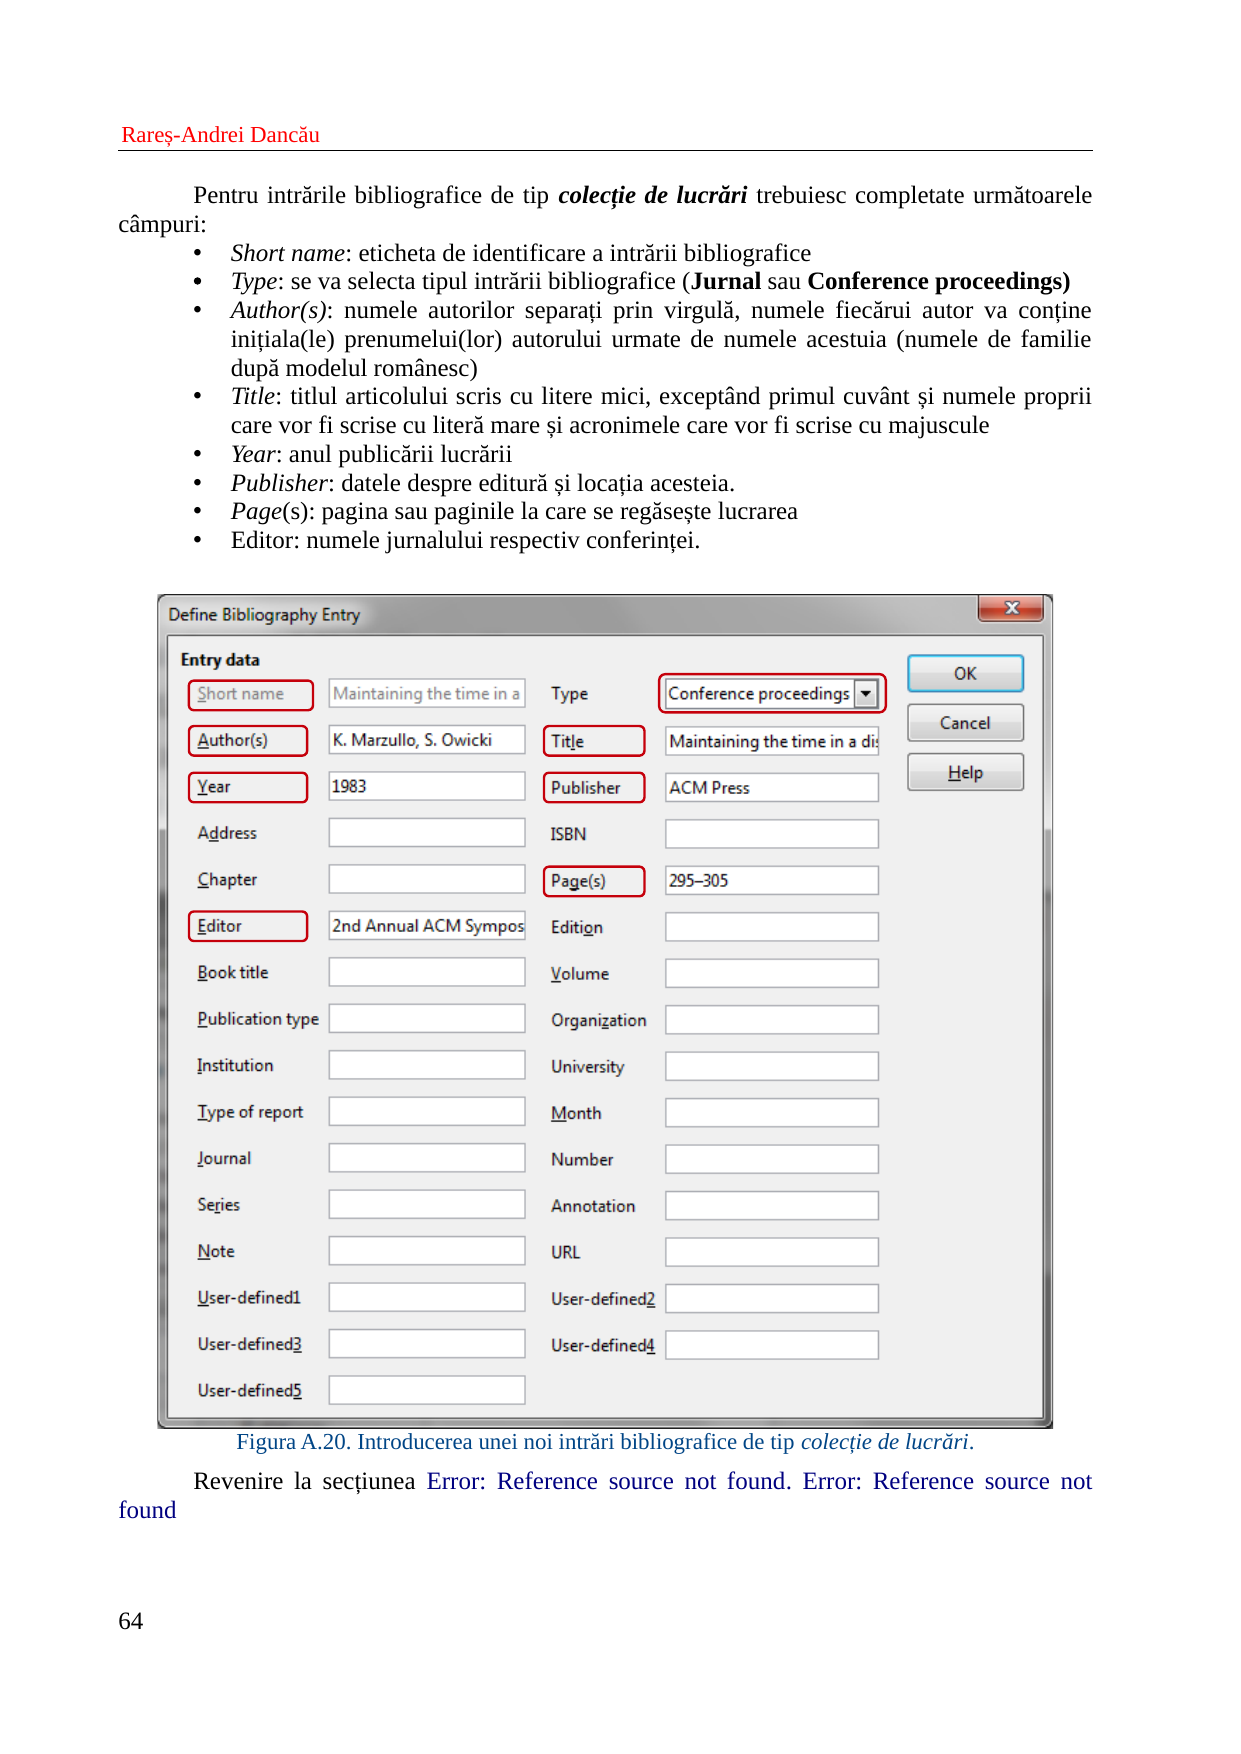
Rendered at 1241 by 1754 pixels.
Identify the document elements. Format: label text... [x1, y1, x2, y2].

list Year: anul publicării lucrării [193, 439, 1093, 468]
text Pentru intrările bibliografice de tip colecție de lucrări trebuiesc completate următoarele câmpuri: [118, 180, 1093, 238]
list Short name: eticheta de identificare a intrării bibliografice [193, 238, 1093, 266]
list Editor: numele jurnalului respectiv conferinței. [193, 525, 1093, 554]
list Page(s): pagina sau paginile la care se regăsește lucrarea [193, 496, 1093, 525]
text Revenire la secțiunea Error: Reference source not found. Error: Reference source not found [118, 583, 1093, 1524]
list Title: titlul articolului scris cu litere mici, exceptând primul cuvânt și numele proprii care vor fi scrise cu literă mare și acronimele care vor fi scrise cu majuscule [193, 381, 1093, 439]
text Figura A.20. Introducerea unei noi intrări bibliografice de tip colecție de lucrări. [118, 1429, 1092, 1455]
list Author(s): numele autorilor separați prin virgulă, numele fiecărui autor va conține inițiala(le) prenumelui(lor) autorului urmate de numele acestuia (numele de familie după modelul românesc) [193, 295, 1093, 381]
picture [157, 594, 1054, 1429]
list Type: se va selecta tipul intrării bibliografice (Jurnal sau Conference proceedings) [193, 266, 1093, 295]
list Publisher: datele despre editură și locația acesteia. [193, 468, 1093, 496]
